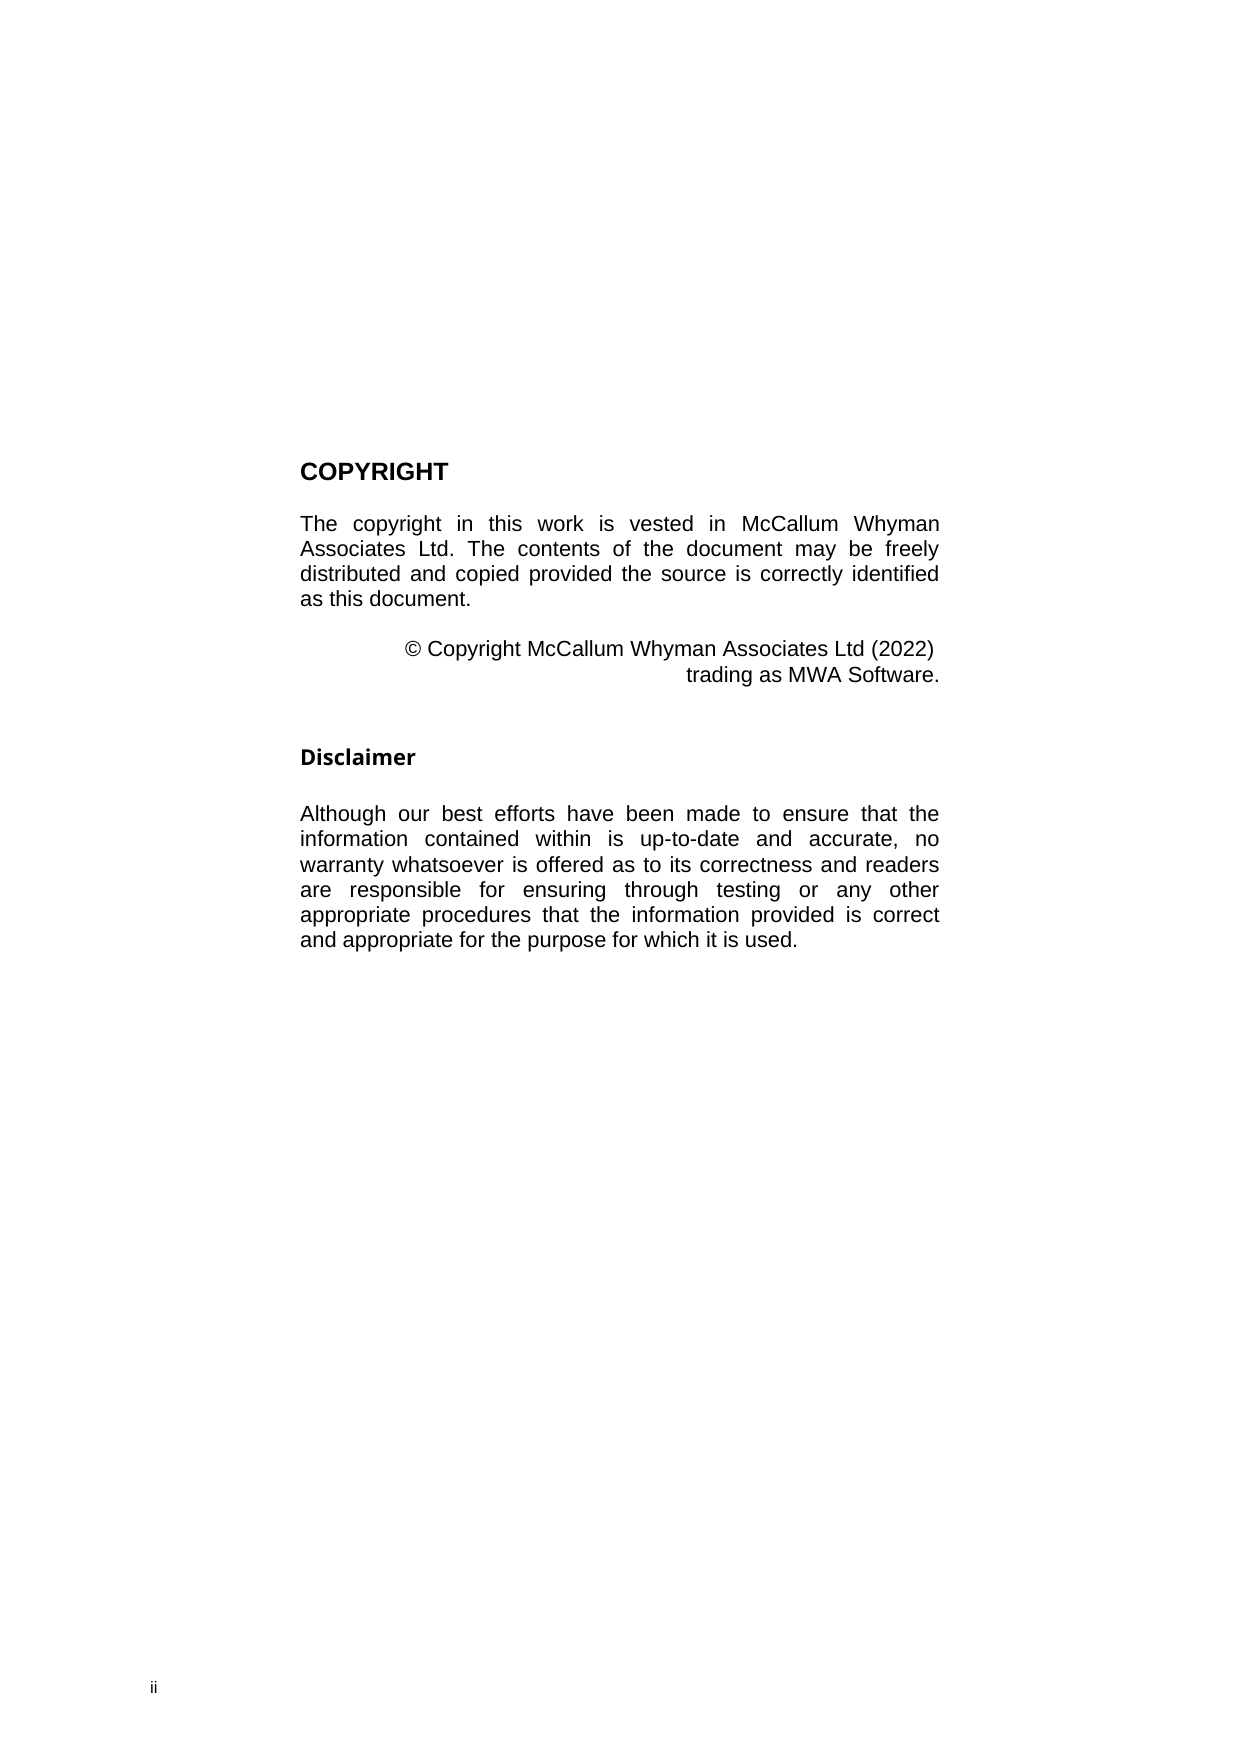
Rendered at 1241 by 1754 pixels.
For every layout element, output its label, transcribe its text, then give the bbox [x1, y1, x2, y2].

text Disclaimer [300, 742, 1090, 771]
text © Copyright McCallum Whyman Associates Ltd (2022) trading as MWA Software. [300, 636, 940, 687]
text COPYRIGHT [300, 457, 940, 485]
text Although our best efforts have been made to ensure that the information contained within is up-to-date and accurate, no warranty whatsoever is offered as to its correctness and readers are responsible for ensuring through testing or any other appropriate procedures that the information provided is correct and appropriate for the purpose for which it is used. [300, 801, 940, 952]
text The copyright in this work is vested in McCallum Whyman Associates Ltd. The contents of the document may be freely distributed and copied provided the source is correctly identified as this document. [300, 511, 940, 611]
